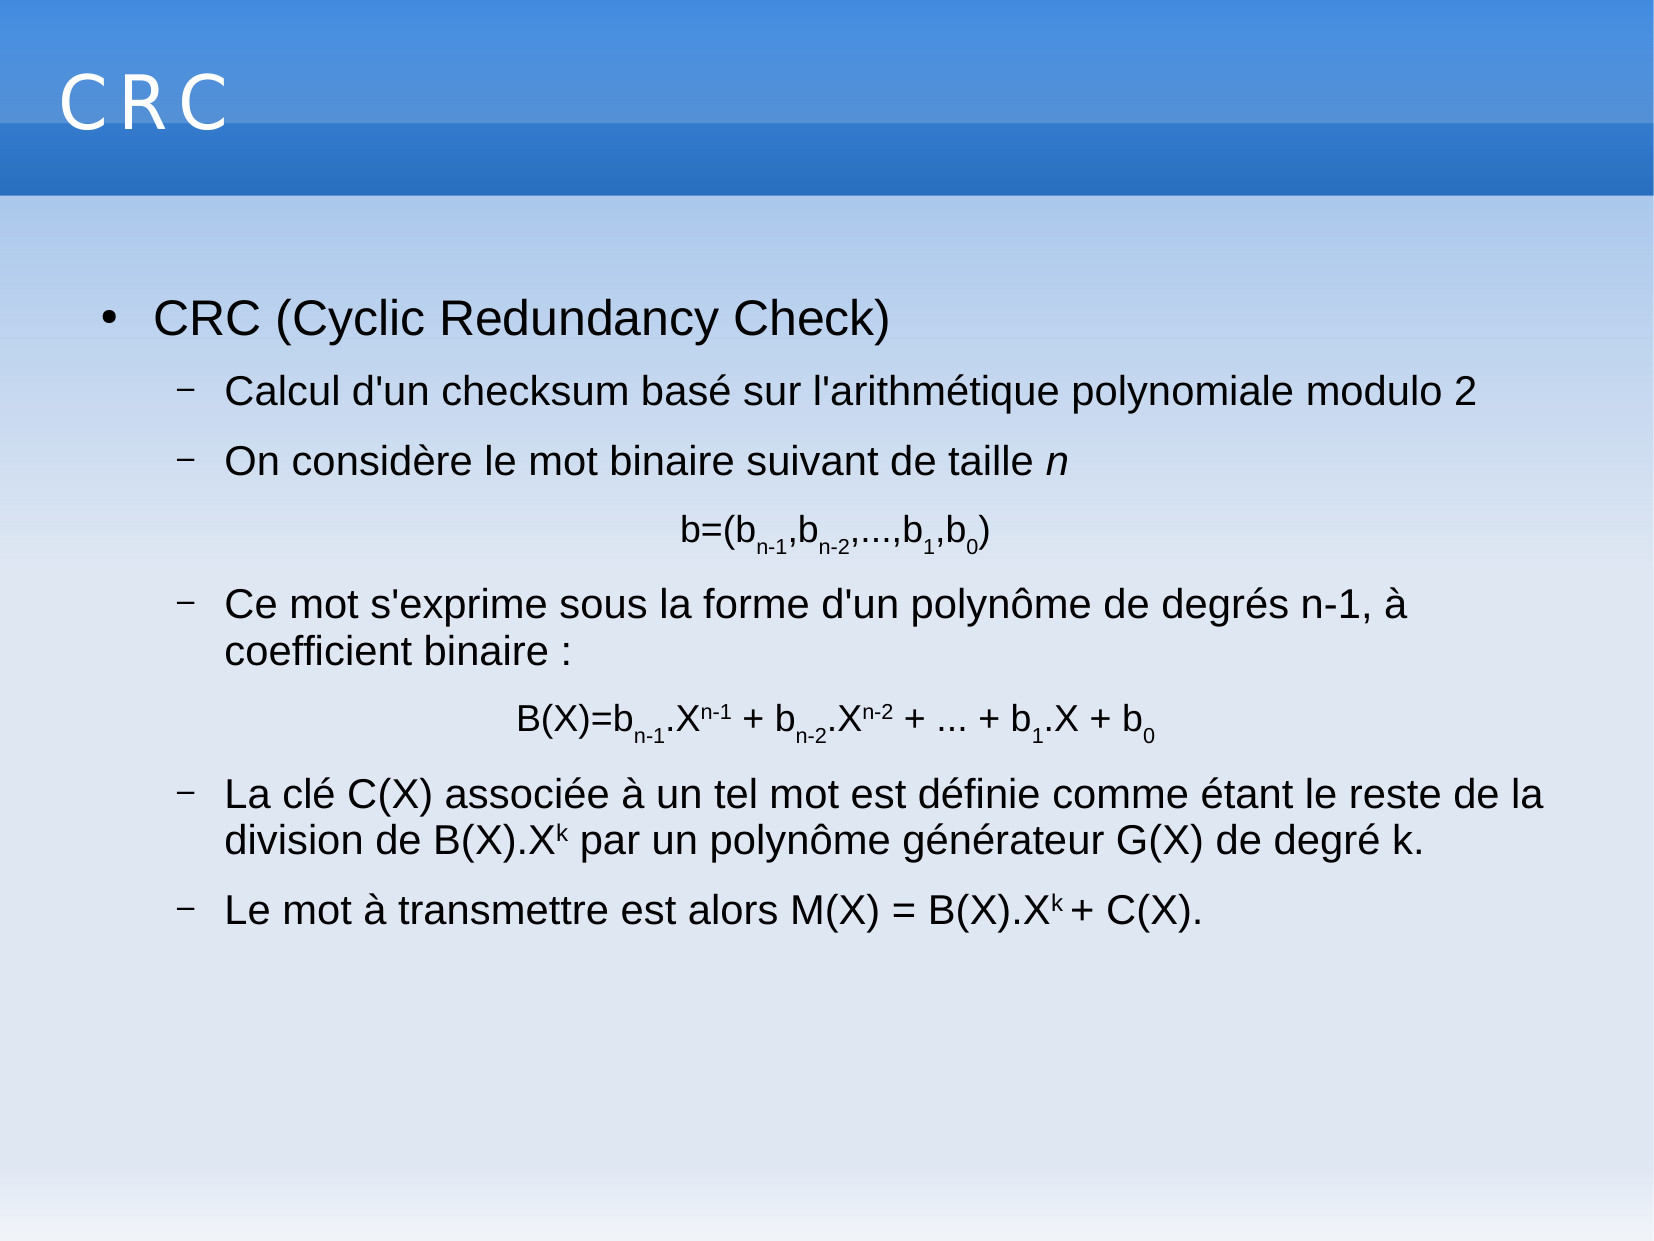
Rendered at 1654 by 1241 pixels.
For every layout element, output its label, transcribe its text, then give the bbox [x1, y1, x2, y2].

list CRC (Cyclic Redundancy Check) Calcul d'un checksum basé sur l'arithmétique polynomiale modulo 2 On considère le mot binaire suivant de taille n b=(bn-1,bn-2,...,b1,b0) Ce mot s'exprime sous la forme d'un polynôme de degrés n-1, à coefficient binaire : B(X)=bn-1.Xn-1 + bn-2.Xn-2 + ... + b1.X + b0 La clé C(X) associée à un tel mot est définie comme étant le reste de la division de B(X).Xk par un polynôme générateur G(X) de degré k. Le mot à transmettre est alors M(X) = B(X).Xk + C(X). [82, 290, 1571, 1094]
picture [0, 0, 1654, 1241]
title CRC [59, 36, 1613, 171]
